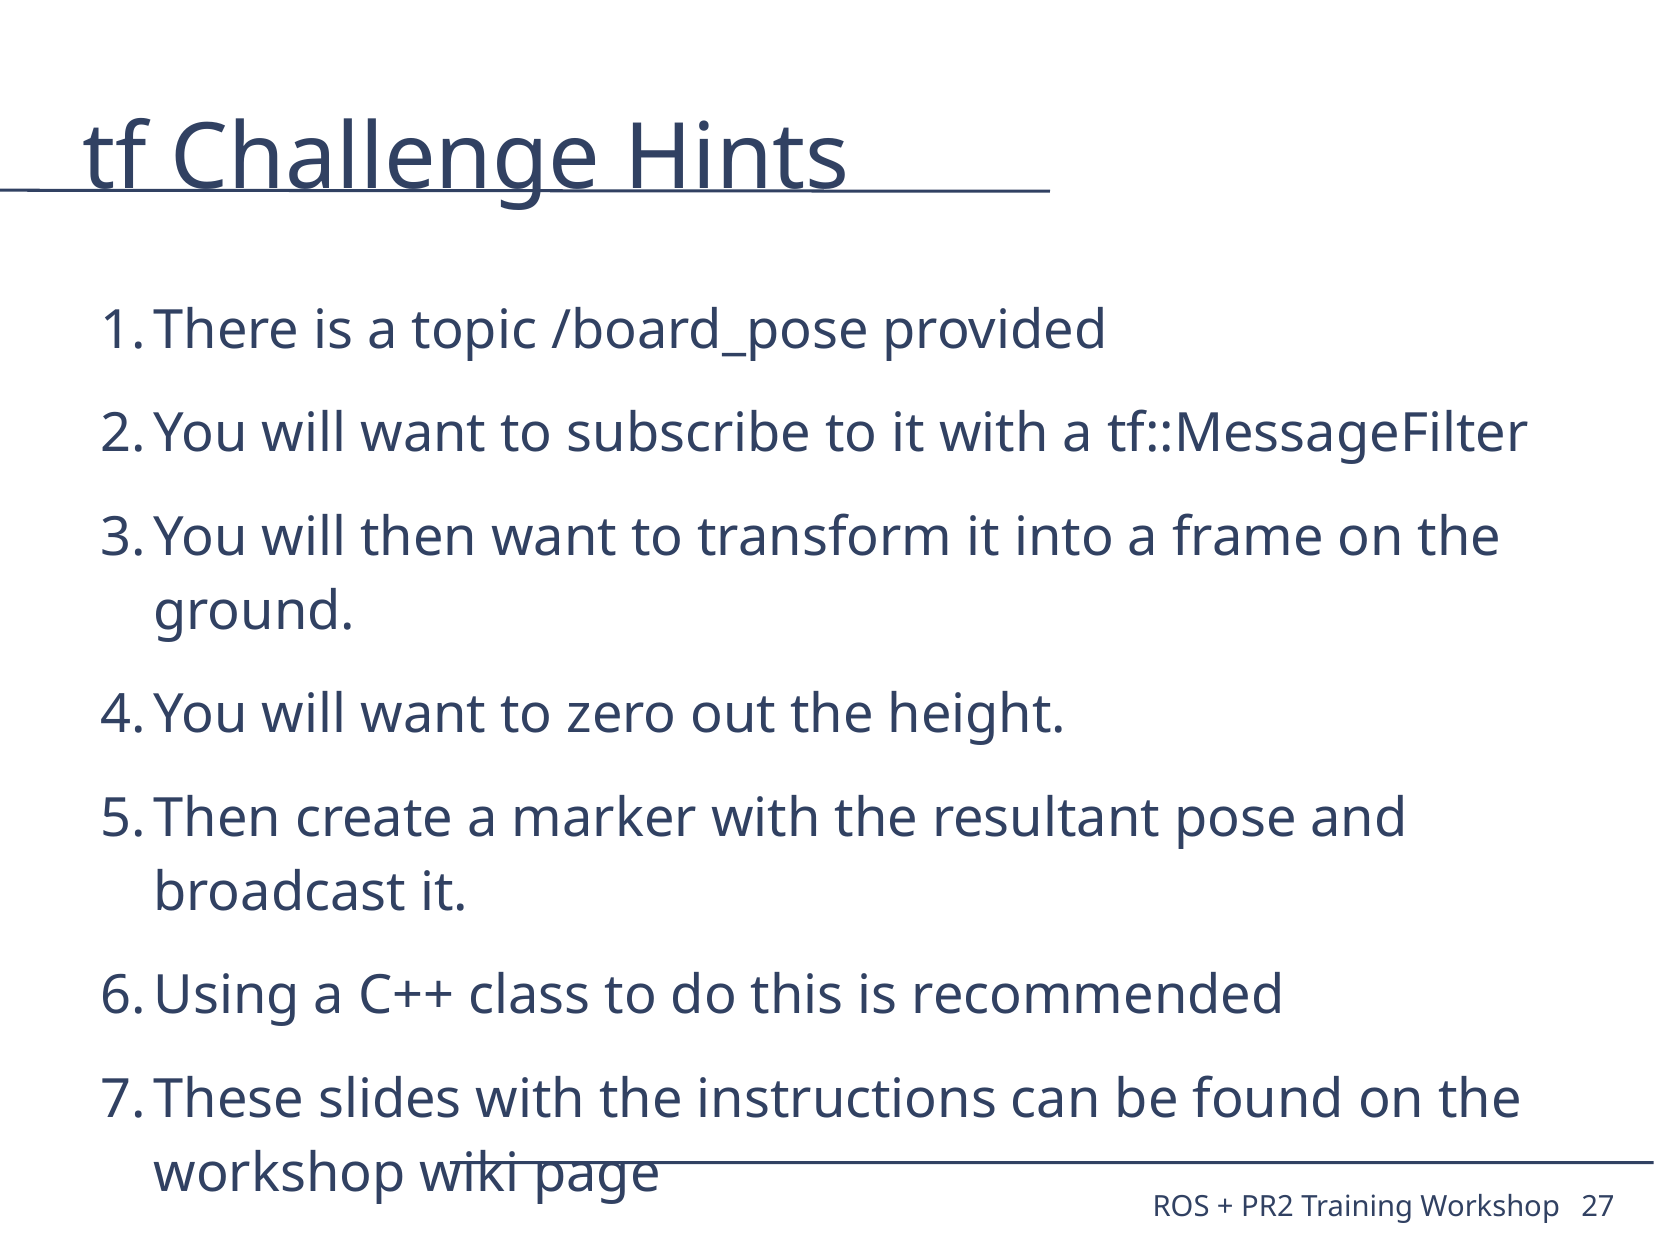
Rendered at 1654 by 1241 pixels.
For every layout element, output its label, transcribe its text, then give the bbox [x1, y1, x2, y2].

title tf Challenge Hints [82, 56, 1571, 250]
list There is a topic /board_pose provided You will want to subscribe to it with a tf::MessageFilter You will then want to transform it into a frame on the ground. You will want to zero out the height. Then create a marker with the resultant pose and broadcast it. Using a C++ class to do this is recommended These slides with the instructions can be found on the workshop wiki page [82, 290, 1571, 1109]
